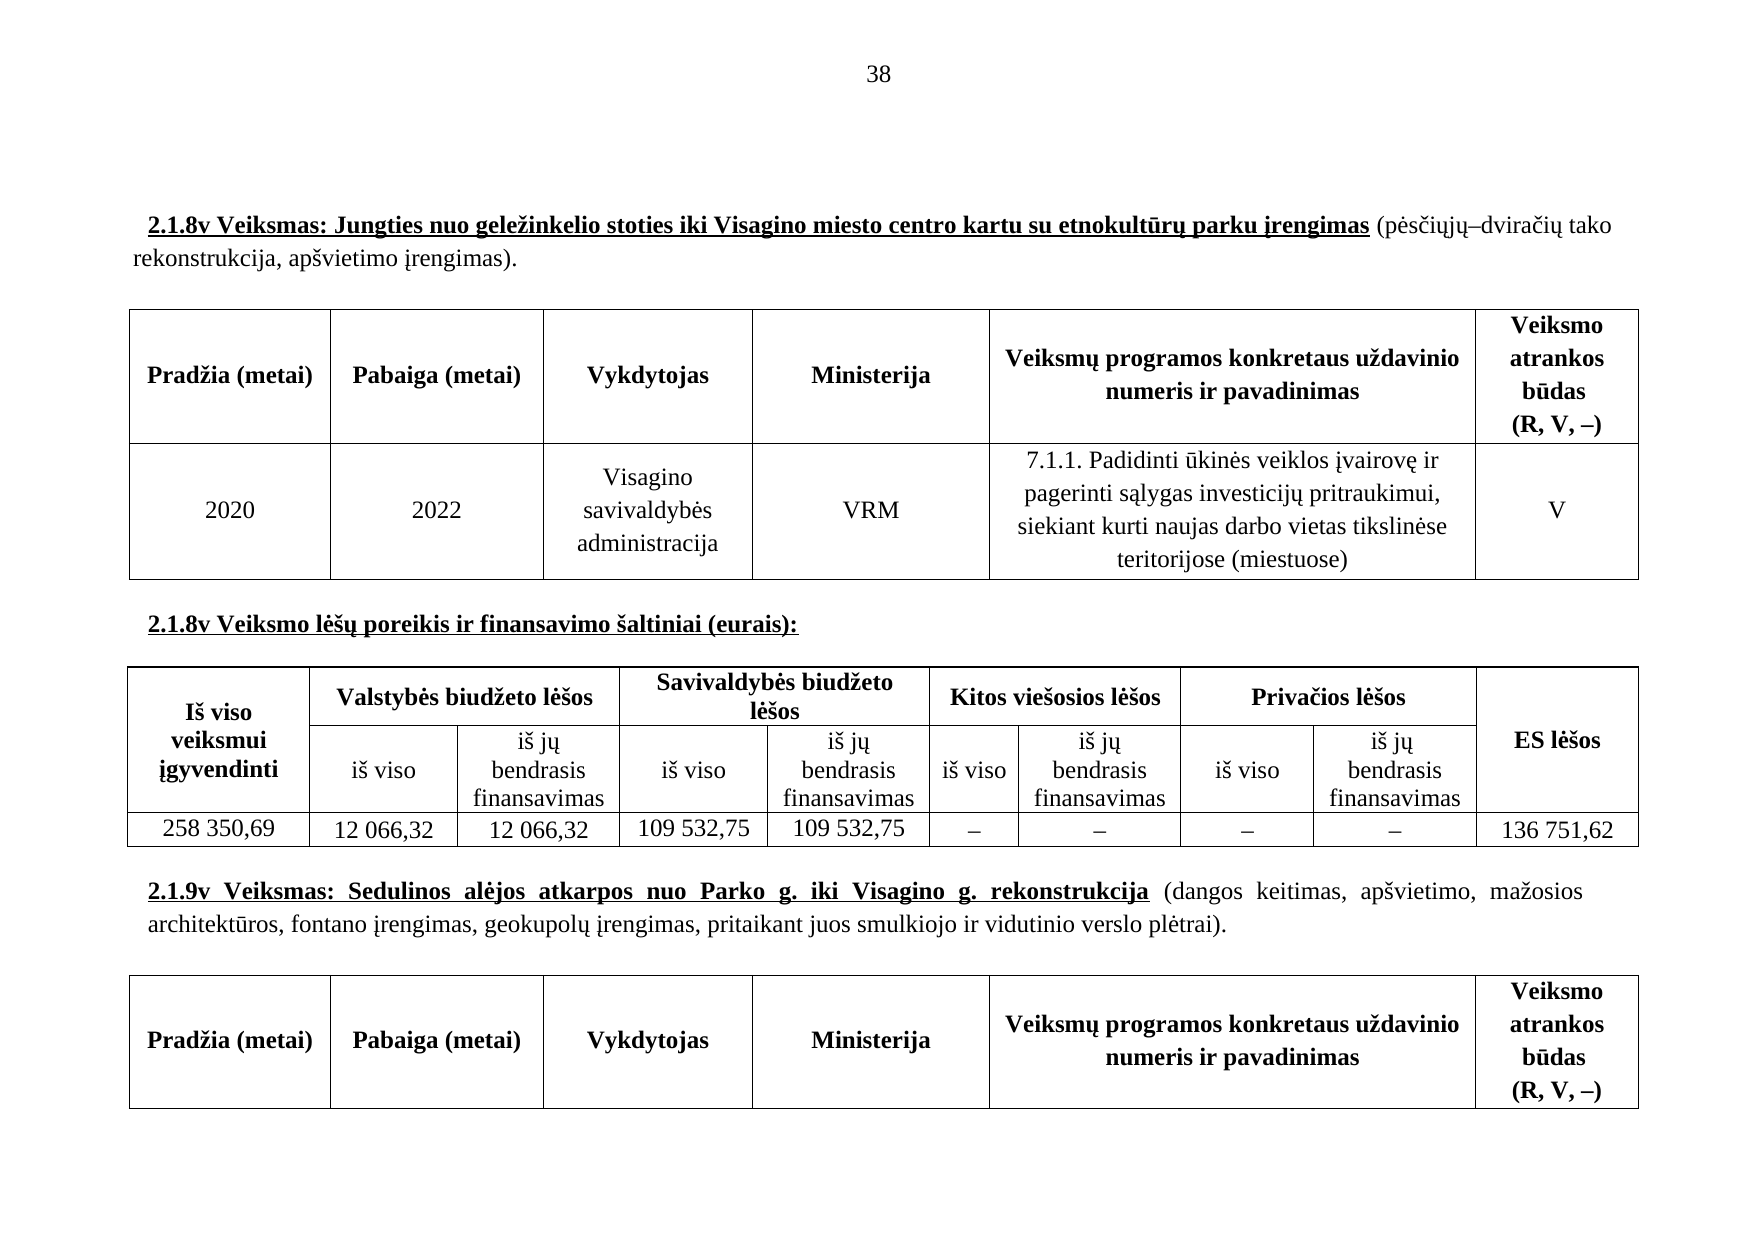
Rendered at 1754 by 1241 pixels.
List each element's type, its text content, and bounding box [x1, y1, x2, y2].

table_header Pradžia (metai) [130, 976, 330, 1108]
table_cell VRM [753, 444, 989, 579]
table_cell 109 532,75 [620, 813, 767, 846]
table_header Pabaiga (metai) [331, 310, 543, 442]
table_header ES lėšos [1477, 668, 1638, 812]
table_header Valstybės biudžeto lėšos [310, 668, 619, 725]
table_header Pabaiga (metai) [331, 976, 543, 1108]
table_cell 12 066,32 [458, 813, 619, 846]
table_header Ministerija [753, 976, 989, 1108]
table_header Vykdytojas [544, 310, 752, 442]
table_cell 2020 [130, 444, 330, 579]
table_cell – [1181, 813, 1313, 846]
table_header Veiksmų programos konkretaus uždavinio numeris ir pavadinimas [990, 310, 1475, 442]
table_header Pradžia (metai) [130, 310, 330, 442]
text 2.1.8v Veiksmo lėšų poreikis ir finansavimo šaltiniai (eurais): [118, 609, 1639, 638]
table_cell iš jų bendrasis finansavimas [768, 726, 929, 812]
table_header Kitos viešosios lėšos [930, 668, 1180, 725]
table_header Privačios lėšos [1181, 668, 1476, 725]
table_cell V [1476, 444, 1638, 579]
table_cell – [1019, 813, 1180, 846]
table_cell iš jų bendrasis finansavimas [1314, 726, 1476, 812]
table_cell 136 751,62 [1477, 813, 1638, 846]
table_cell 258 350,69 [128, 813, 309, 846]
table_cell iš viso [620, 726, 767, 812]
table_header Veiksmo atrankos būdas (R, V, –) [1476, 976, 1638, 1108]
table_cell iš viso [930, 726, 1018, 812]
table_header Veiksmo atrankos būdas (R, V, –) [1476, 310, 1638, 442]
table_cell iš jų bendrasis finansavimas [1019, 726, 1180, 812]
table_header Vykdytojas [544, 976, 752, 1108]
table_cell – [930, 813, 1018, 846]
table_cell Visagino savivaldybės administracija [544, 444, 752, 579]
table_cell 2022 [331, 444, 543, 579]
table_cell 12 066,32 [310, 813, 457, 846]
table_cell – [1314, 813, 1476, 846]
table_cell iš jų bendrasis finansavimas [458, 726, 619, 812]
table_header Iš viso veiksmui įgyvendinti [128, 668, 309, 812]
table_cell iš viso [310, 726, 457, 812]
table_cell 7.1.1. Padidinti ūkinės veiklos įvairovę ir pagerinti sąlygas investicijų pritraukimui, siekiant kurti naujas darbo vietas tikslinėse teritorijose (miestuose) [990, 444, 1475, 579]
text 2.1.9v Veiksmas: Sedulinos alėjos atkarpos nuo Parko g. iki Visagino g. rekonstrukcija (dangos keitimas, apšvietimo, mažosios architektūros, fontano įrengimas, geokupolų įrengimas, pritaikant juos smulkiojo ir vidutinio verslo plėtrai). [148, 876, 1583, 937]
table_cell iš viso [1181, 726, 1313, 812]
table_cell 109 532,75 [768, 813, 929, 846]
text 2.1.8v Veiksmas: Jungties nuo geležinkelio stoties iki Visagino miesto centro kartu su etnokultūrų parku įrengimas (pėsčiųjų–dviračių tako rekonstrukcija, apšvietimo įrengimas). [133, 210, 1639, 272]
table_header Savivaldybės biudžeto lėšos [620, 668, 929, 725]
table_header Veiksmų programos konkretaus uždavinio numeris ir pavadinimas [990, 976, 1475, 1108]
table_header Ministerija [753, 310, 989, 442]
